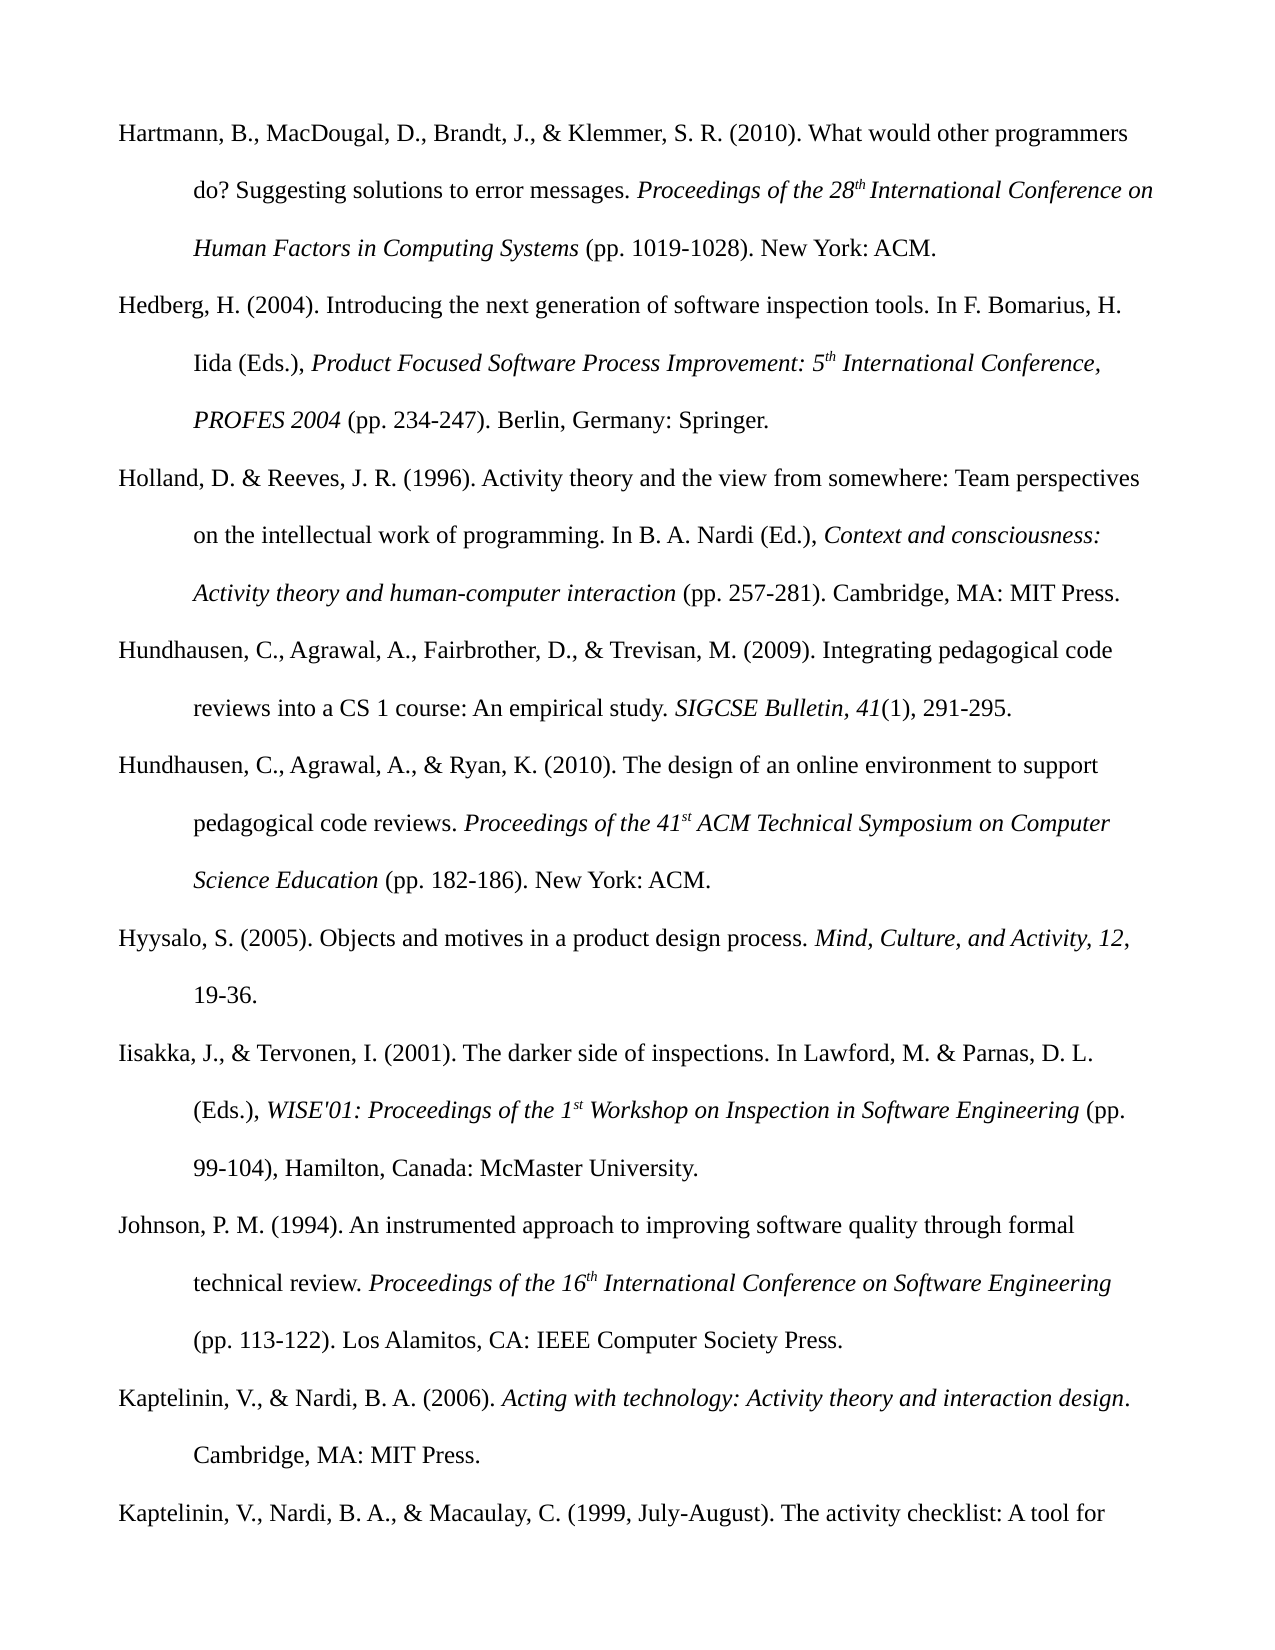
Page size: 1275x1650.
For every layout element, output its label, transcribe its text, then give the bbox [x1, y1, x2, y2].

text Hundhausen, C., Agrawal, A., & Ryan, K. (2010). The design of an online environment to support pedagogical code reviews. Proceedings of the 41st ACM Technical Symposium on Computer Science Education (pp. 182-186). New York: ACM. [118, 751, 1157, 894]
text Iisakka, J., & Tervonen, I. (2001). The darker side of inspections. In Lawford, M. & Parnas, D. L. (Eds.), WISE'01: Proceedings of the 1st Workshop on Inspection in Software Engineering (pp. 99-104), Hamilton, Canada: McMaster University. [118, 1038, 1157, 1182]
text Kaptelinin, V., & Nardi, B. A. (2006). Acting with technology: Activity theory and interaction design. Cambridge, MA: MIT Press. [118, 1383, 1157, 1469]
text Kaptelinin, V., Nardi, B. A., & Macaulay, C. (1999, July-August). The activity checklist: A tool for [118, 1498, 1157, 1527]
text Hundhausen, C., Agrawal, A., Fairbrother, D., & Trevisan, M. (2009). Integrating pedagogical code reviews into a CS 1 course: An empirical study. SIGCSE Bulletin, 41(1), 291-295. [118, 636, 1157, 722]
text Hyysalo, S. (2005). Objects and motives in a product design process. Mind, Culture, and Activity, 12, 19-36. [118, 923, 1157, 1009]
text Hartmann, B., MacDougal, D., Brandt, J., & Klemmer, S. R. (2010). What would other programmers do? Suggesting solutions to error messages. Proceedings of the 28th International Conference on Human Factors in Computing Systems (pp. 1019-1028). New York: ACM. [118, 118, 1157, 262]
text Johnson, P. M. (1994). An instrumented approach to improving software quality through formal technical review. Proceedings of the 16th International Conference on Software Engineering (pp. 113-122). Los Alamitos, CA: IEEE Computer Society Press. [118, 1211, 1157, 1354]
text Hedberg, H. (2004). Introducing the next generation of software inspection tools. In F. Bomarius, H. Iida (Eds.), Product Focused Software Process Improvement: 5th International Conference, PROFES 2004 (pp. 234-247). Berlin, Germany: Springer. [118, 291, 1157, 434]
text Holland, D. & Reeves, J. R. (1996). Activity theory and the view from somewhere: Team perspectives on the intellectual work of programming. In B. A. Nardi (Ed.), Context and consciousness: Activity theory and human-computer interaction (pp. 257-281). Cambridge, MA: MIT Press. [118, 463, 1157, 607]
